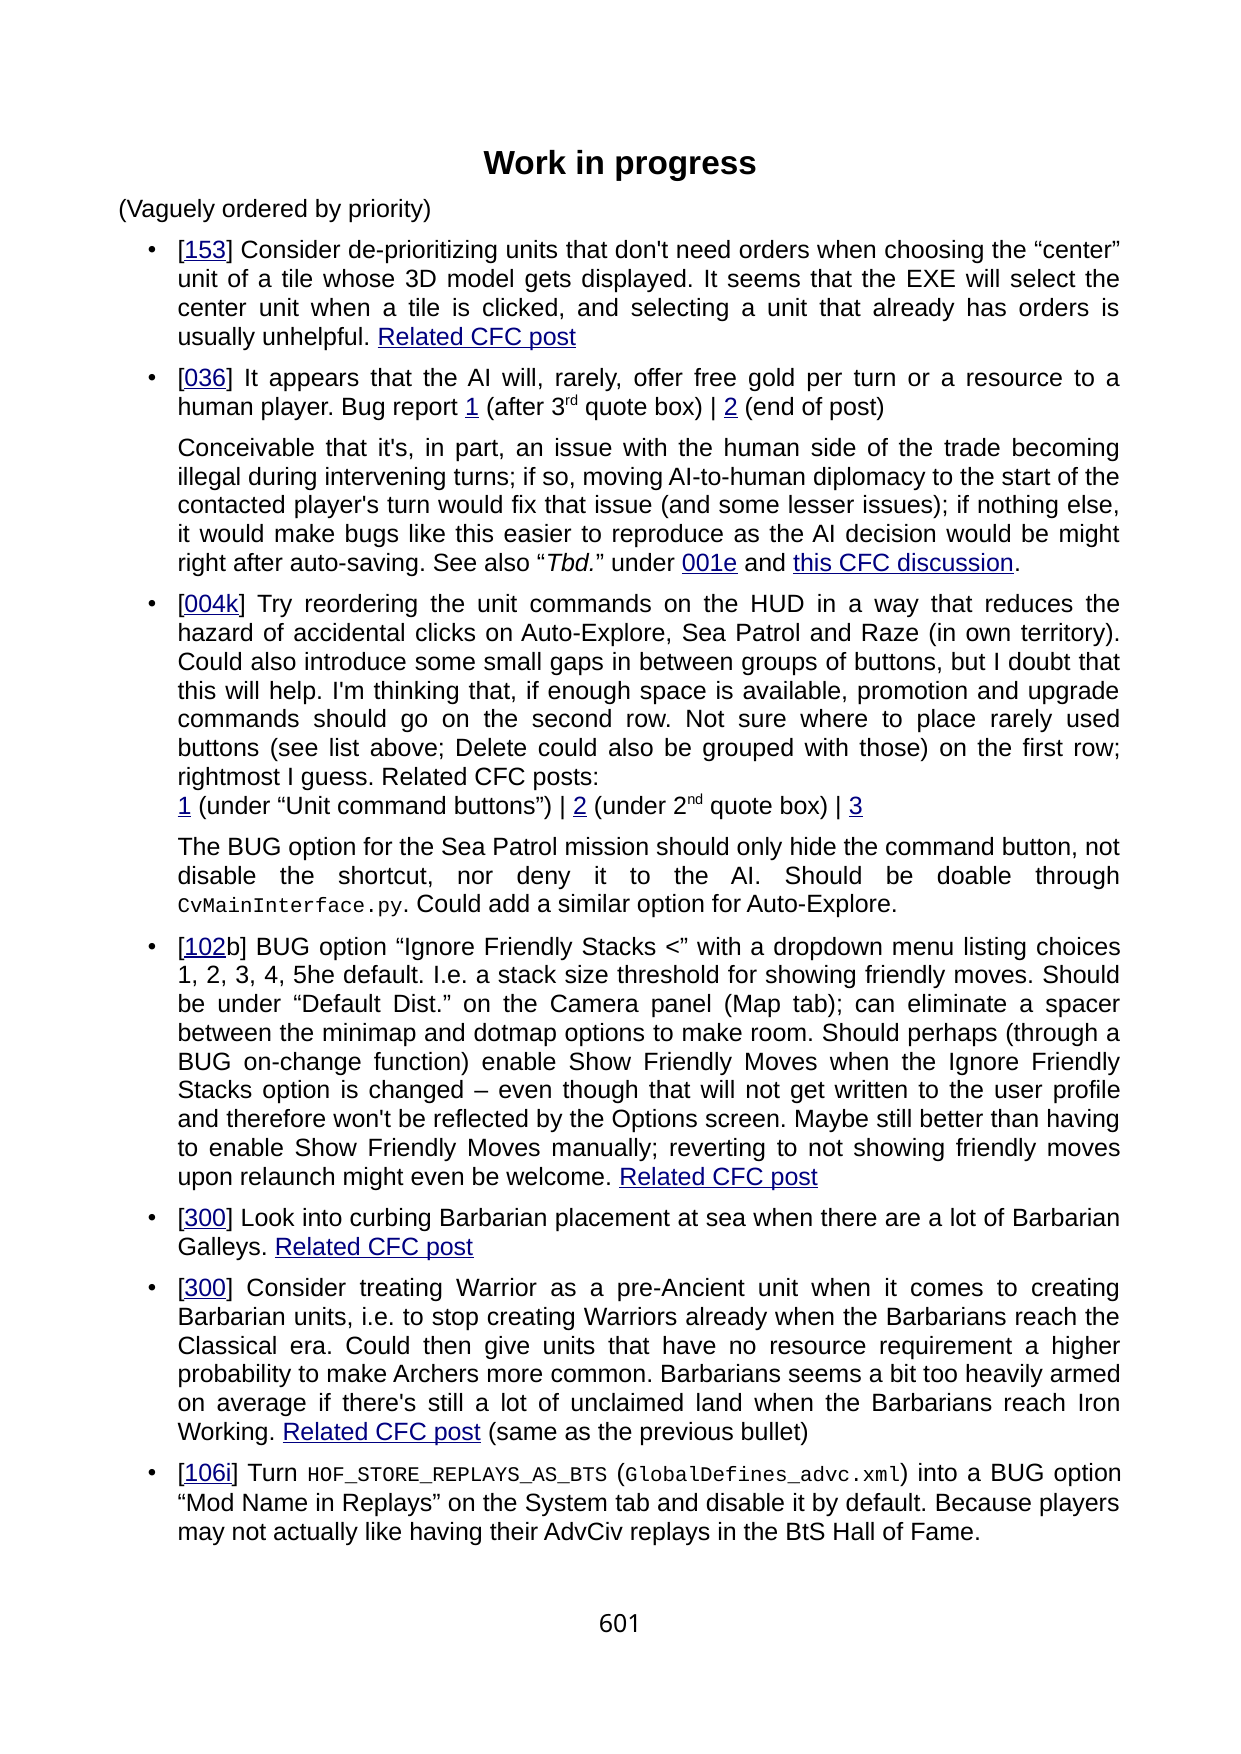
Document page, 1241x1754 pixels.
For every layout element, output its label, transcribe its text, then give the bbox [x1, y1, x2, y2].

list [106i] Turn HOF_STORE_REPLAYS_AS_BTS (GlobalDefines_advc.xml) into a BUG option “Mod Name in Replays” on the System tab and disable it by default. Because players may not actually like having their AdvCiv replays in the BtS Hall of Fame. [148, 1458, 1122, 1545]
list 1 (under “Unit command buttons”) | 2 (under 2nd quote box) | 3 [148, 791, 1122, 819]
list [300] Consider treating Warrior as a pre-Ancient unit when it comes to creating Barbarian units, i.e. to stop creating Warriors already when the Barbarians reach the Classical era. Could then give units that have no resource requirement a higher probability to make Archers more common. Barbarians seems a bit too heavily armed on average if there's still a lot of unclaimed land when the Barbarians reach Iron Working. Related CFC post (same as the previous bullet) [148, 1273, 1122, 1446]
list [004k] Try reordering the unit commands on the HUD in a way that reduces the hazard of accidental clicks on Auto-Explore, Sea Patrol and Raze (in own territory). Could also introduce some small gaps in between groups of buttons, but I doubt that this will help. I'm thinking that, if enough space is available, promotion and upgrade commands should go on the second row. Not sure where to place rarely used buttons (see list above; Delete could also be grouped with those) on the first row; rightmost I guess. Related CFC posts: [148, 589, 1122, 791]
list [300] Look into curbing Barbarian placement at sea when there are a lot of Barbarian Galleys. Related CFC post [148, 1203, 1122, 1261]
list The BUG option for the Sea Patrol mission should only hide the command button, not disable the shortcut, nor deny it to the AI. Should be doable through CvMainInterface.py. Could add a similar option for Auto-Explore. [148, 832, 1122, 919]
list [036] It appears that the AI will, rarely, offer free gold per turn or a resource to a human player. Bug report 1 (after 3rd quote box) | 2 (end of post) [148, 363, 1122, 421]
subtitle Work in progress [118, 143, 1122, 182]
list Conceivable that it's, in part, an issue with the human side of the trade becoming illegal during intervening turns; if so, moving AI-to-human diplomacy to the start of the contacted player's turn would fix that issue (and some lesser issues); if nothing else, it would make bugs like this easier to reproduce as the AI decision would be might right after auto-saving. See also “Tbd.” under 001e and this CFC discussion. [148, 433, 1122, 577]
list [153] Consider de-prioritizing units that don't need orders when choosing the “center” unit of a tile whose 3D model gets displayed. It seems that the EXE will select the center unit when a tile is clicked, and selecting a unit that already has orders is usually unhelpful. Related CFC post [148, 235, 1122, 350]
text (Vaguely ordered by priority) [118, 194, 1122, 223]
list [102b] BUG option “Ignore Friendly Stacks <” with a dropdown menu listing choices 1, 2, 3, 4, 5he default. I.e. a stack size threshold for showing friendly moves. Should be under “Default Dist.” on the Camera panel (Map tab); can eliminate a spacer between the minimap and dotmap options to make room. Should perhaps (through a BUG on-change function) enable Show Friendly Moves when the Ignore Friendly Stacks option is changed – even though that will not get written to the user profile and therefore won't be reflected by the Options screen. Maybe still better than having to enable Show Friendly Moves manually; reverting to not showing friendly moves upon relaunch might even be welcome. Related CFC post [148, 932, 1122, 1190]
